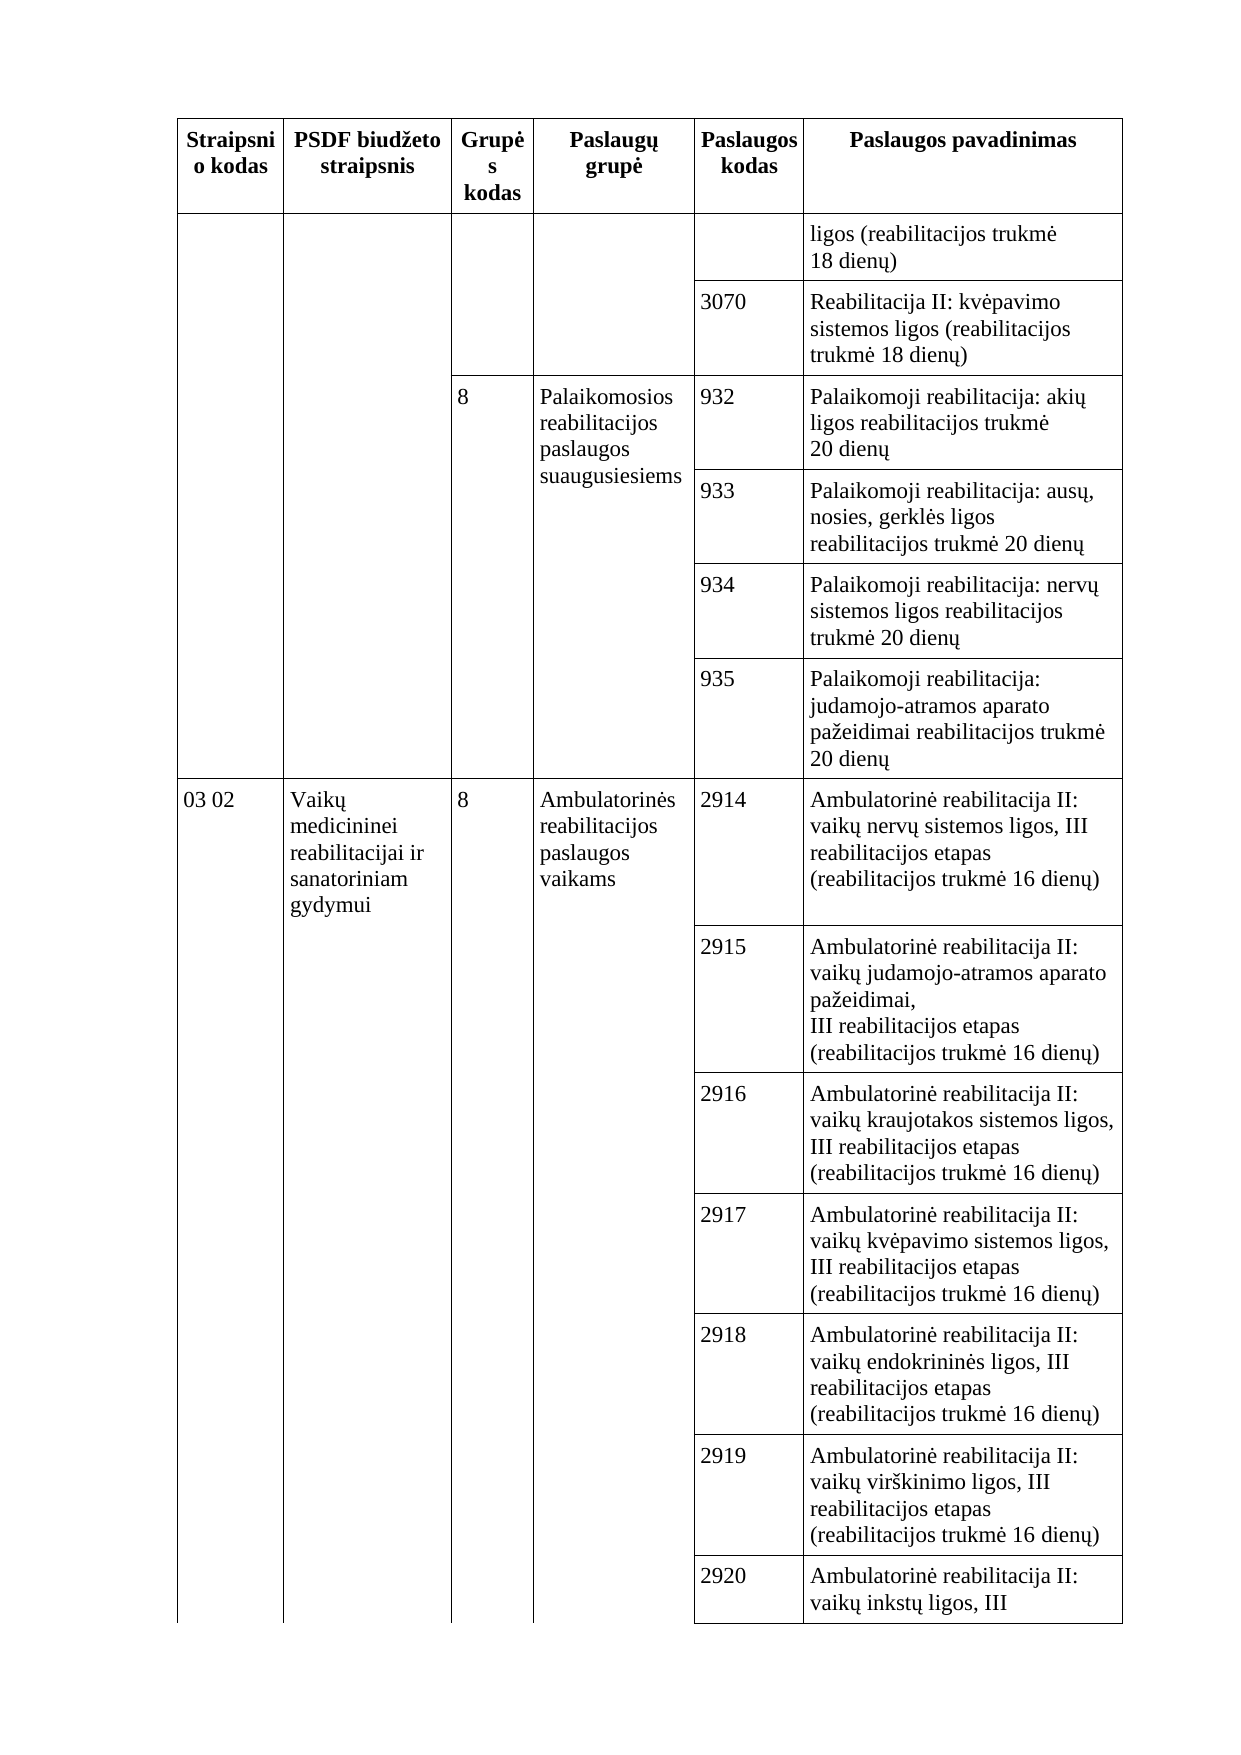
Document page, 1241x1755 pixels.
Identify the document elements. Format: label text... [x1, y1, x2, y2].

table_cell [284, 1313, 451, 1434]
table_cell 2915 [695, 926, 803, 1072]
table_cell [452, 1555, 533, 1622]
table_cell 2918 [695, 1314, 803, 1434]
table_cell [178, 469, 283, 563]
table_cell 2920 [695, 1556, 803, 1622]
table_cell 2919 [695, 1435, 803, 1554]
table_cell Palaikomoji reabilitacija: ausų, nosies, gerklės ligos reabilitacijos trukmė 20 dienų [804, 470, 1122, 563]
table_header PSDF biudžeto straipsnis [284, 119, 451, 212]
table_cell ligos (reabilitacijos trukmė 18 dienų) [804, 214, 1122, 280]
table_cell [452, 925, 533, 1072]
table_cell [178, 1434, 283, 1554]
table_cell [284, 375, 451, 469]
table_cell Palaikomoji reabilitacija: akių ligos reabilitacijos trukmė 20 dienų [804, 376, 1122, 469]
table_cell 933 [695, 470, 803, 563]
table_cell [178, 375, 283, 469]
table_cell [452, 469, 533, 563]
table_cell Ambulatorinė reabilitacija II: vaikų endokrininės ligos, III reabilitacijos etapas (reabilitacijos trukmė 16 dienų) [804, 1314, 1122, 1434]
table_cell [284, 214, 451, 280]
table_header Grupės kodas [452, 119, 533, 212]
table_cell [284, 563, 451, 657]
table_cell [534, 1434, 694, 1554]
table_cell Ambulatorinė reabilitacija II: vaikų inkstų ligos, III [804, 1556, 1122, 1622]
table_cell Palaikomoji reabilitacija: nervų sistemos ligos reabilitacijos trukmė 20 dienų [804, 564, 1122, 657]
table_header Paslaugos pavadinimas [804, 119, 1122, 212]
table_cell [534, 1313, 694, 1434]
table_cell Ambulatorinė reabilitacija II: vaikų judamojo-atramos aparato pažeidimai, III reabilitacijos etapas (reabilitacijos trukmė 16 dienų) [804, 926, 1122, 1072]
table_cell Vaikų medicininei reabilitacijai ir sanatoriniam gydymui [284, 779, 451, 925]
table_cell 2916 [695, 1073, 803, 1193]
table_cell [284, 1434, 451, 1554]
table_cell [284, 658, 451, 778]
table_cell [534, 280, 694, 374]
table_cell [284, 1555, 451, 1622]
table_cell [178, 925, 283, 1072]
table_cell 8 [452, 376, 533, 469]
table_cell [452, 563, 533, 657]
table_cell [178, 658, 283, 778]
table_cell Ambulatorinė reabilitacija II: vaikų virškinimo ligos, III reabilitacijos etapas (reabilitacijos trukmė 16 dienų) [804, 1435, 1122, 1554]
table_cell [284, 280, 451, 374]
table_cell Ambulatorinė reabilitacija II: vaikų kvėpavimo sistemos ligos, III reabilitacijos etapas (reabilitacijos trukmė 16 dienų) [804, 1194, 1122, 1313]
table_cell [534, 1072, 694, 1193]
table_cell [534, 1193, 694, 1313]
table_header Straipsnio kodas [178, 119, 283, 212]
table_cell [178, 563, 283, 657]
table_cell [178, 280, 283, 374]
table_header Paslaugų grupė [534, 119, 694, 212]
table_cell [178, 214, 283, 280]
table_cell Reabilitacija II: kvėpavimo sistemos ligos (reabilitacijos trukmė 18 dienų) [804, 281, 1122, 374]
table_header Paslaugos kodas [695, 119, 803, 212]
table_cell 935 [695, 659, 803, 778]
table_cell [452, 1313, 533, 1434]
table_cell [534, 658, 694, 778]
table_cell [452, 658, 533, 778]
table_cell 932 [695, 376, 803, 469]
table_cell [695, 214, 803, 280]
table_cell [534, 214, 694, 280]
table_cell [452, 1193, 533, 1313]
table_cell [178, 1313, 283, 1434]
table_cell Palaikomoji reabilitacija: judamojo-atramos aparato pažeidimai reabilitacijos trukmė 20 dienų [804, 659, 1122, 778]
table_cell [452, 1434, 533, 1554]
table_cell [284, 469, 451, 563]
table_cell [178, 1555, 283, 1622]
table_cell [284, 1072, 451, 1193]
table_cell [534, 1555, 694, 1622]
table_cell [178, 1072, 283, 1193]
table_cell 2914 [695, 779, 803, 925]
table_cell [284, 1193, 451, 1313]
table_cell 934 [695, 564, 803, 657]
table_cell [534, 563, 694, 657]
table_cell [178, 1193, 283, 1313]
table_cell Ambulatorinė reabilitacija II: vaikų kraujotakos sistemos ligos, III reabilitacijos etapas (reabilitacijos trukmė 16 dienų) [804, 1073, 1122, 1193]
table_cell 03 02 [178, 779, 283, 925]
table_cell 3070 [695, 281, 803, 374]
table_cell [452, 280, 533, 374]
table_cell [452, 1072, 533, 1193]
table_cell Ambulatorinės reabilitacijos paslaugos vaikams [534, 779, 694, 925]
table_cell Ambulatorinė reabilitacija II: vaikų nervų sistemos ligos, III reabilitacijos etapas (reabilitacijos trukmė 16 dienų) [804, 779, 1122, 925]
table_cell Palaikomosios reabilitacijos paslaugos suaugusiesiems [534, 376, 694, 563]
table_cell [284, 925, 451, 1072]
table_cell [452, 214, 533, 280]
table_cell 2917 [695, 1194, 803, 1313]
table_cell 8 [452, 779, 533, 925]
table_cell [534, 925, 694, 1072]
